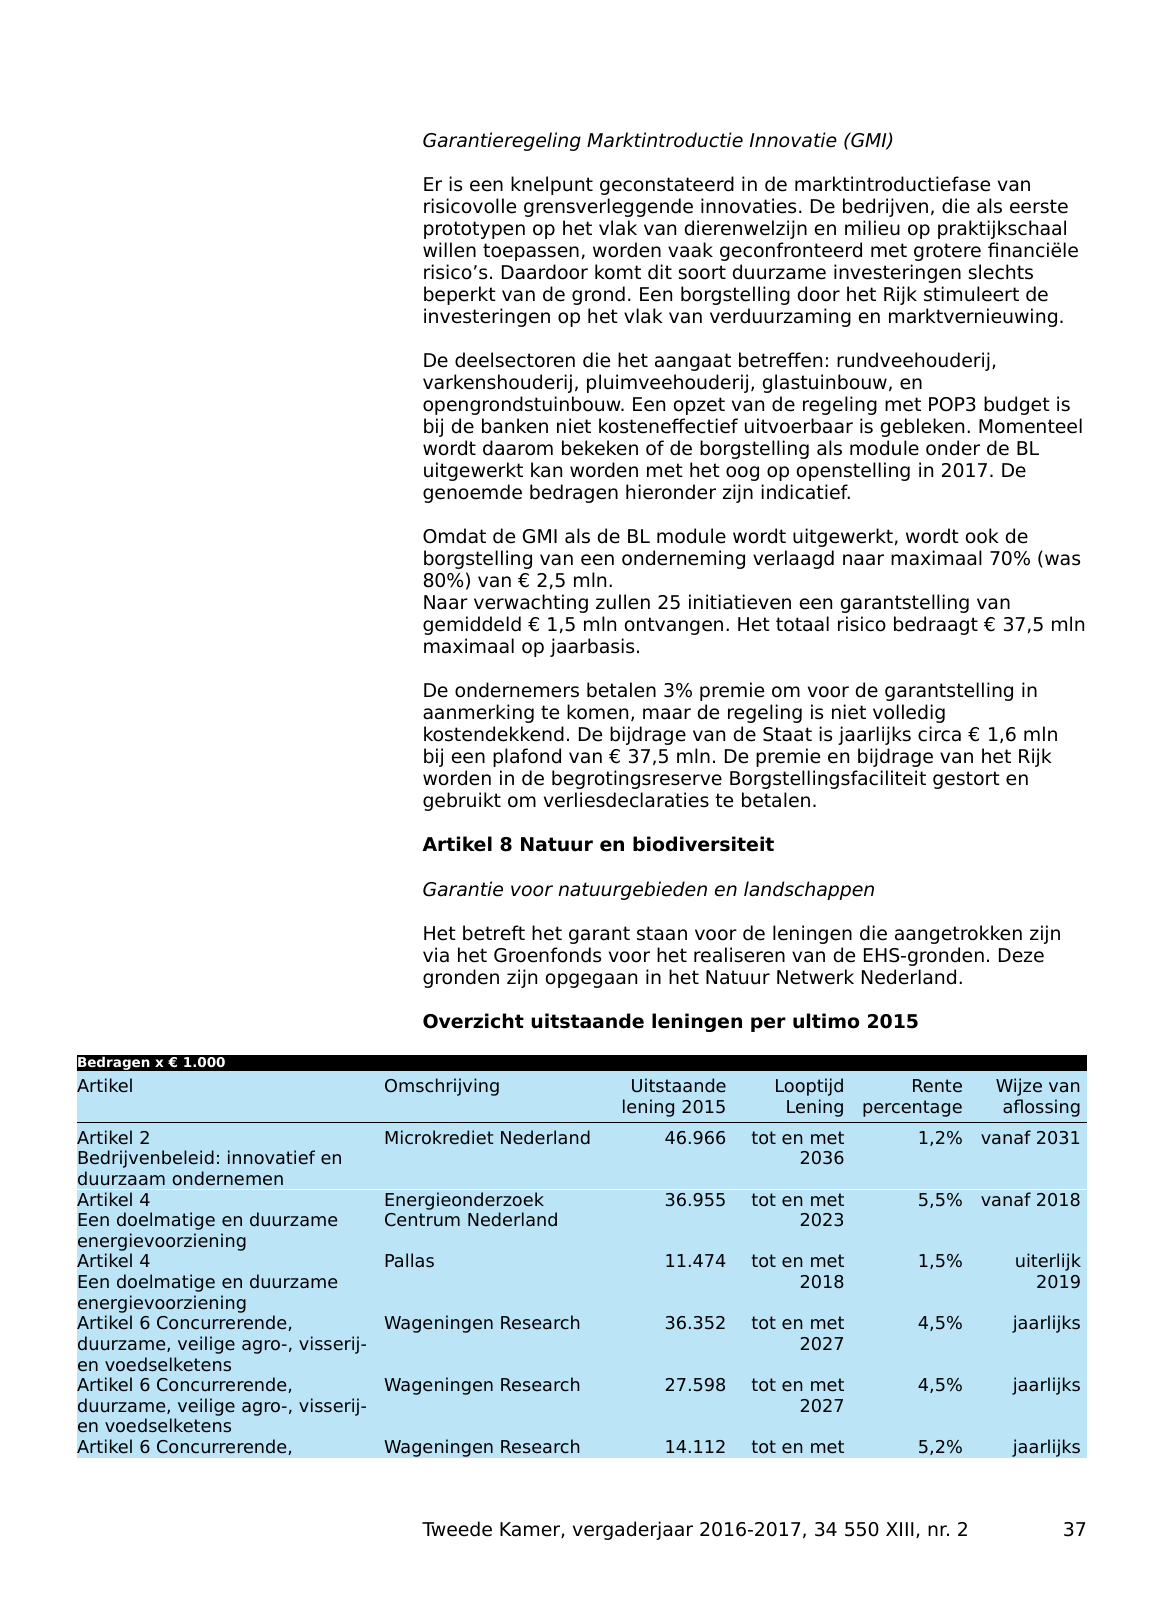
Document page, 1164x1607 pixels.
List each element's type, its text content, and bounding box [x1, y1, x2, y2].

table_cell Uitstaande lening 2015 [614, 1071, 732, 1122]
table_cell Omschrijving [378, 1071, 614, 1122]
table_cell Microkrediet Nederland [378, 1123, 614, 1189]
table_cell Energieonderzoek Centrum Nederland [378, 1190, 614, 1251]
table_cell Looptijd Lening [732, 1071, 850, 1122]
text Naar verwachting zullen 25 initiatieven een garantstelling van gemiddeld € 1,5 mln ontvangen. Het totaal risico bedraagt € 37,5 mln maximaal op jaarbasis. [422, 592, 1087, 658]
subtitle Garantie voor natuurgebieden en landschappen [422, 878, 1087, 900]
table_cell jaarlijks [969, 1375, 1087, 1437]
text Omdat de GMI als de BL module wordt uitgewerkt, wordt ook de borgstelling van een onderneming verlaagd naar maximaal 70% (was 80%) van € 2,5 mln. [422, 526, 1087, 592]
table_cell tot en met [732, 1437, 850, 1458]
table_cell vanaf 2031 [969, 1123, 1087, 1189]
table_cell 5,2% [850, 1437, 968, 1458]
table_cell 46.966 [614, 1123, 732, 1189]
table_cell tot en met 2018 [732, 1251, 850, 1313]
table_cell Artikel 4 Een doelmatige en duurzame energievoorziening [77, 1251, 378, 1313]
table_header Bedragen x € 1.000 [77, 1055, 1087, 1070]
table_cell tot en met 2036 [732, 1123, 850, 1189]
table_cell 5,5% [850, 1190, 968, 1251]
table_cell 14.112 [614, 1437, 732, 1458]
table_cell Wageningen Research [378, 1375, 614, 1437]
table_cell Wageningen Research [378, 1437, 614, 1458]
text De deelsectoren die het aangaat betreffen: rundveehouderij, varkenshouderij, pluimveehouderij, glastuinbouw, en opengrondstuinbouw. Een opzet van de regeling met POP3 budget is bij de banken niet kosteneffectief uitvoerbaar is gebleken. Momenteel wordt daarom bekeken of de borgstelling als module onder de BL uitgewerkt kan worden met het oog op openstelling in 2017. De genoemde bedragen hieronder zijn indicatief. [422, 350, 1087, 504]
table_cell Artikel [77, 1071, 378, 1122]
table_cell 27.598 [614, 1375, 732, 1437]
table_cell Wijze van aflossing [969, 1071, 1087, 1122]
table_cell jaarlijks [969, 1437, 1087, 1458]
table_cell 36.352 [614, 1313, 732, 1375]
table_cell Pallas [378, 1251, 614, 1313]
table_cell 1,5% [850, 1251, 968, 1313]
table_cell tot en met 2027 [732, 1313, 850, 1375]
table_cell 36.955 [614, 1190, 732, 1251]
table_cell vanaf 2018 [969, 1190, 1087, 1251]
text Er is een knelpunt geconstateerd in de marktintroductiefase van risicovolle grensverleggende innovaties. De bedrijven, die als eerste prototypen op het vlak van dierenwelzijn en milieu op praktijkschaal willen toepassen, worden vaak geconfronteerd met grotere financiële risico’s. Daardoor komt dit soort duurzame investeringen slechts beperkt van de grond. Een borgstelling door het Rijk stimuleert de investeringen op het vlak van verduurzaming en marktvernieuwing. [422, 174, 1087, 328]
table_cell Artikel 2 Bedrijvenbeleid: innovatief en duurzaam ondernemen [77, 1123, 378, 1189]
table_cell tot en met 2027 [732, 1375, 850, 1437]
text De ondernemers betalen 3% premie om voor de garantstelling in aanmerking te komen, maar de regeling is niet volledig kostendekkend. De bijdrage van de Staat is jaarlijks circa € 1,6 mln bij een plafond van € 37,5 mln. De premie en bijdrage van het Rijk worden in de begrotingsreserve Borgstellingsfaciliteit gestort en gebruikt om verliesdeclaraties te betalen. [422, 680, 1087, 812]
table_cell Artikel 6 Concurrerende, duurzame, veilige agro-, visserij- en voedselketens [77, 1375, 378, 1437]
subtitle Garantieregeling Marktintroductie Innovatie (GMI) [422, 130, 1087, 152]
table_cell Wageningen Research [378, 1313, 614, 1375]
table_cell Artikel 6 Concurrerende, duurzame, veilige agro-, visserij- en voedselketens [77, 1313, 378, 1375]
table_cell Artikel 4 Een doelmatige en duurzame energievoorziening [77, 1190, 378, 1251]
table_cell uiterlijk 2019 [969, 1251, 1087, 1313]
table_cell tot en met 2023 [732, 1190, 850, 1251]
table_cell 1,2% [850, 1123, 968, 1189]
table_cell Rente percentage [850, 1071, 968, 1122]
text Het betreft het garant staan voor de leningen die aangetrokken zijn via het Groenfonds voor het realiseren van de EHS-gronden. Deze gronden zijn opgegaan in het Natuur Netwerk Nederland. [422, 923, 1087, 988]
subtitle Overzicht uitstaande leningen per ultimo 2015 [422, 1011, 1087, 1033]
table_cell 4,5% [850, 1375, 968, 1437]
table_cell 4,5% [850, 1313, 968, 1375]
subtitle Artikel 8 Natuur en biodiversiteit [422, 834, 1087, 856]
table_cell Artikel 6 Concurrerende, [77, 1437, 378, 1458]
table_cell 11.474 [614, 1251, 732, 1313]
table_cell jaarlijks [969, 1313, 1087, 1375]
